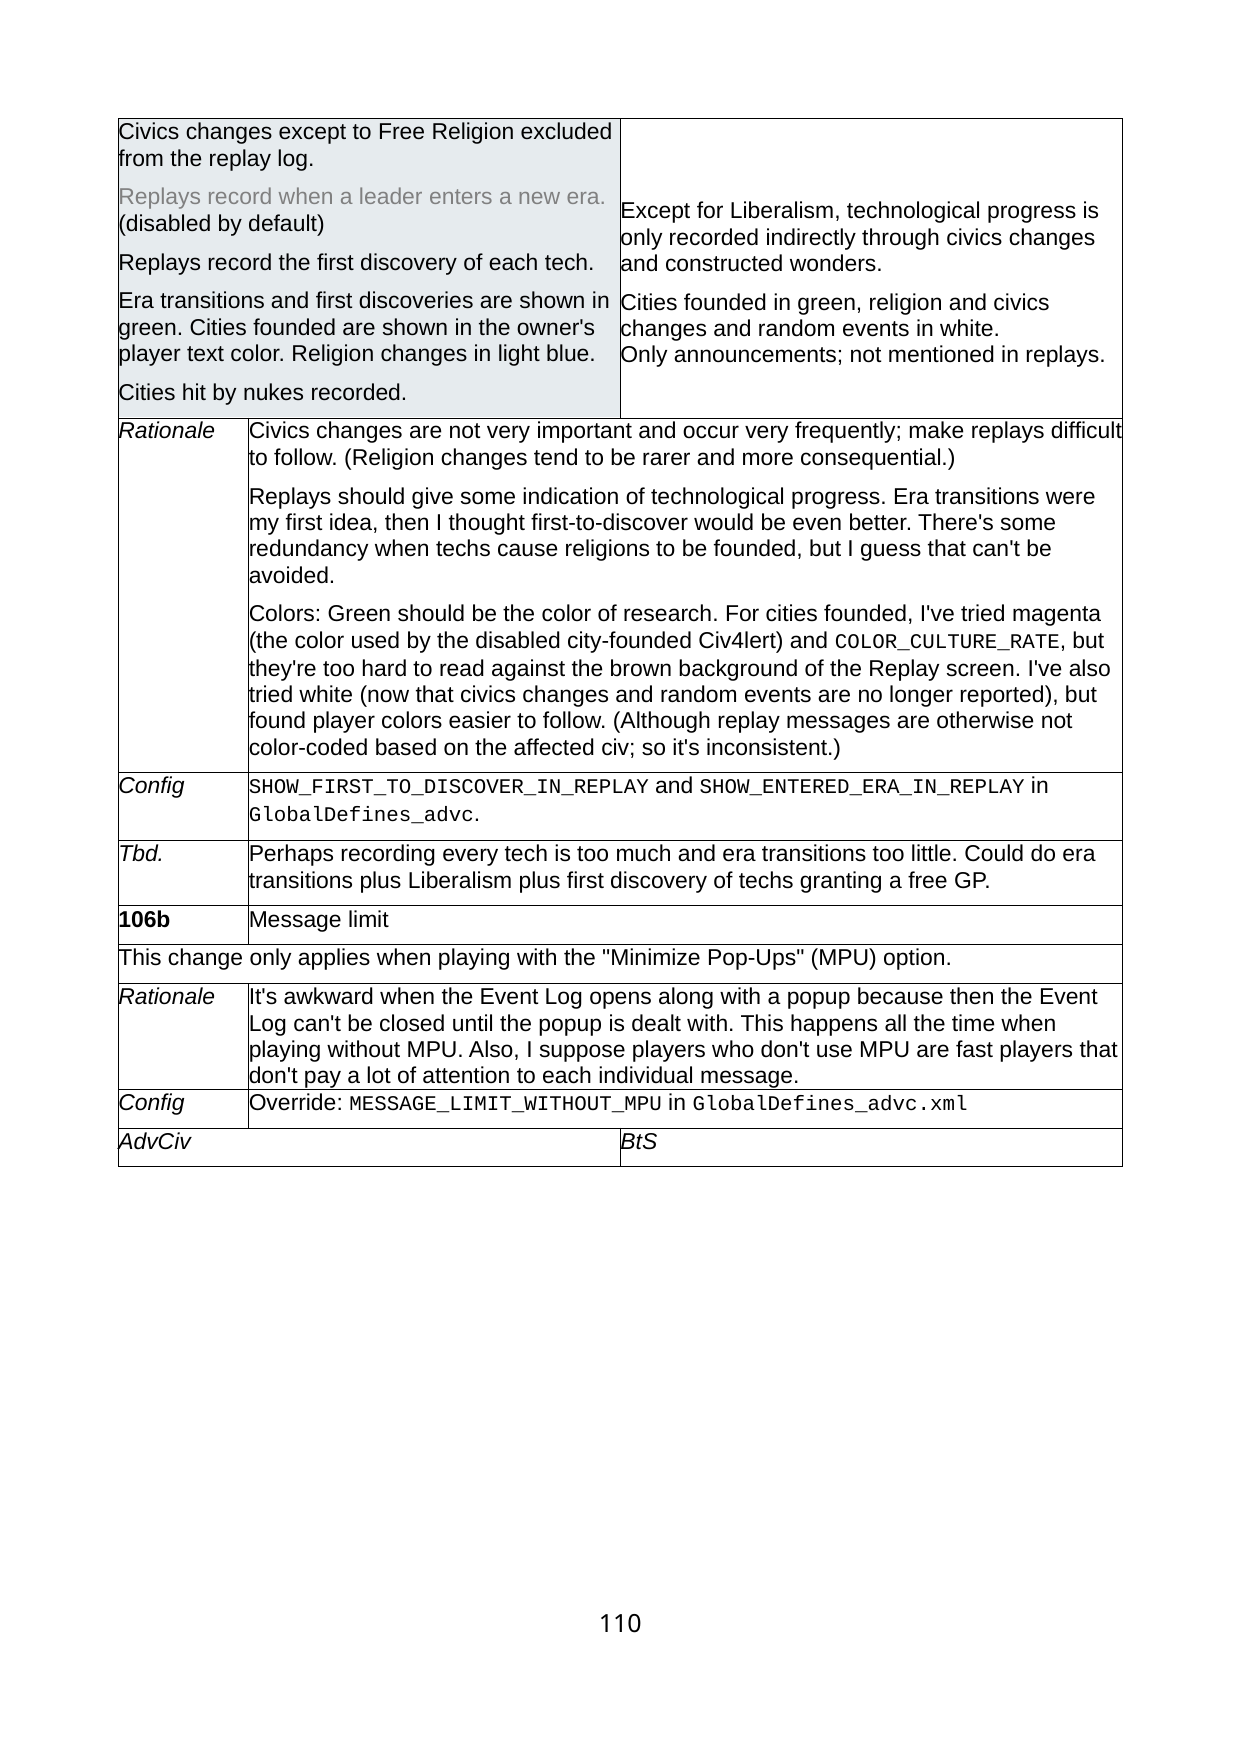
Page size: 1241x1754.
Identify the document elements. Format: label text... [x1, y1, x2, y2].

table_cell Rationale [119, 419, 248, 772]
table_cell Perhaps recording every tech is too much and era transitions too little. Could do era transitions plus Liberalism plus first discovery of techs granting a free GP. [249, 841, 1122, 905]
table_cell Civics changes except to Free Religion excluded from the replay log. Replays record when a leader enters a new era. (disabled by default) Replays record the first discovery of each tech. Era transitions and first discoveries are shown in green. Cities founded are shown in the owner's player text color. Religion changes in light blue. Cities hit by nukes recorded. [119, 119, 620, 417]
table_cell BtS [621, 1129, 1122, 1166]
table_cell Rationale [119, 984, 248, 1089]
table_cell AdvCiv [119, 1129, 620, 1166]
table_cell 106b [119, 906, 248, 944]
table_cell Config [119, 773, 248, 840]
table_cell This change only applies when playing with the "Minimize Pop-Ups" (MPU) option. [119, 945, 1122, 983]
table_cell SHOW_FIRST_TO_DISCOVER_IN_REPLAY and SHOW_ENTERED_ERA_IN_REPLAY in GlobalDefines_advc. [249, 773, 1122, 840]
table_cell Except for Liberalism, technological progress is only recorded indirectly through civics changes and constructed wonders. Cities founded in green, religion and civics changes and random events in white. Only announcements; not mentioned in replays. [621, 119, 1122, 417]
table_cell Tbd. [119, 841, 248, 905]
table_cell It's awkward when the Event Log opens along with a popup because then the Event Log can't be closed until the popup is dealt with. This happens all the time when playing without MPU. Also, I suppose players who don't use MPU are fast players that don't pay a lot of attention to each individual message. [249, 984, 1122, 1089]
table_cell Message limit [249, 906, 1122, 944]
table_cell Config [119, 1090, 248, 1127]
table_cell Civics changes are not very important and occur very frequently; make replays difficult to follow. (Religion changes tend to be rarer and more consequential.) Replays should give some indication of technological progress. Era transitions were my first idea, then I thought first-to-discover would be even better. There's some redundancy when techs cause religions to be founded, but I guess that can't be avoided. Colors: Green should be the color of research. For cities founded, I've tried magenta (the color used by the disabled city-founded Civ4lert) and COLOR_CULTURE_RATE, but they're too hard to read against the brown background of the Replay screen. I've also tried white (now that civics changes and random events are no longer reported), but found player colors easier to follow. (Although replay messages are otherwise not color-coded based on the affected civ; so it's inconsistent.) [249, 419, 1122, 772]
table_cell Override: MESSAGE_LIMIT_WITHOUT_MPU in GlobalDefines_advc.xml [249, 1090, 1122, 1127]
